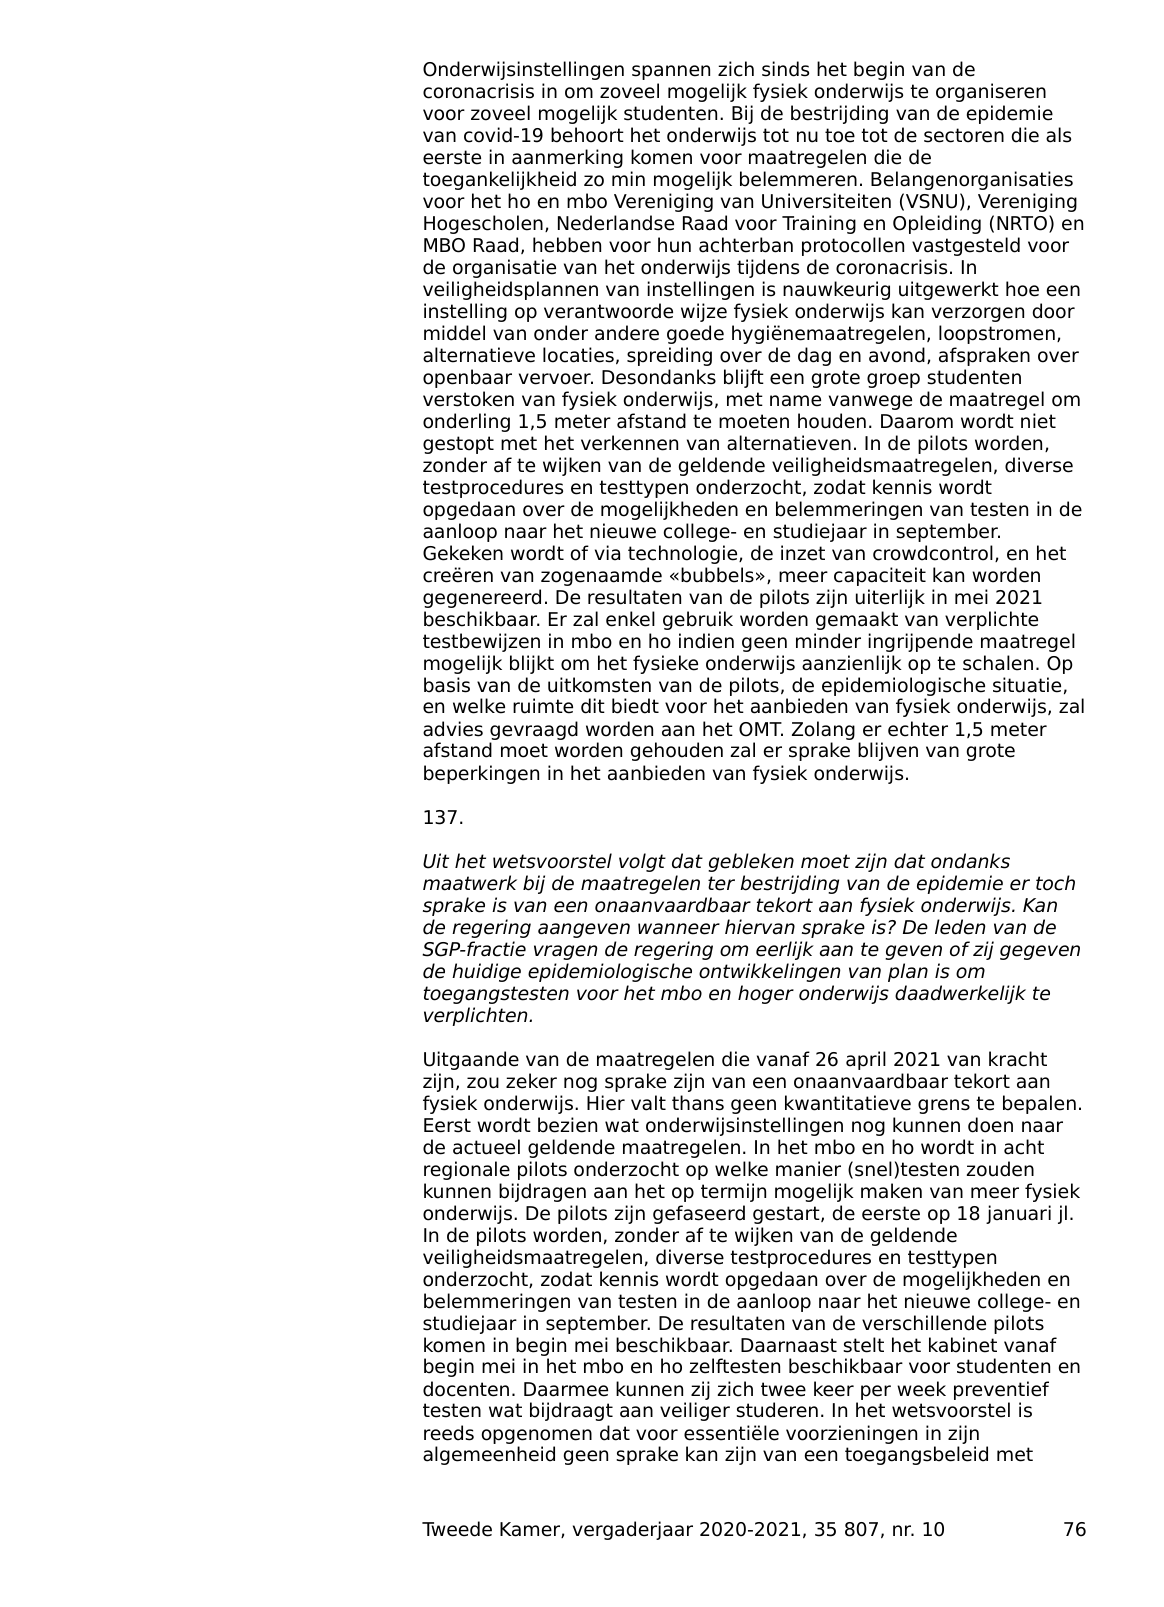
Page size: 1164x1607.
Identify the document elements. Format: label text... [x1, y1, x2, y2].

text Uit het wetsvoorstel volgt dat gebleken moet zijn dat ondanks maatwerk bij de maatregelen ter bestrijding van de epidemie er toch sprake is van een onaanvaardbaar tekort aan fysiek onderwijs. Kan de regering aangeven wanneer hiervan sprake is? De leden van de SGP-fractie vragen de regering om eerlijk aan te geven of zij gegeven de huidige epidemiologische ontwikkelingen van plan is om toegangstesten voor het mbo en hoger onderwijs daadwerkelijk te verplichten. [422, 851, 1087, 1027]
text 137. [422, 807, 1087, 828]
text Onderwijsinstellingen spannen zich sinds het begin van de coronacrisis in om zoveel mogelijk fysiek onderwijs te organiseren voor zoveel mogelijk studenten. Bij de bestrijding van de epidemie van covid-19 behoort het onderwijs tot nu toe tot de sectoren die als eerste in aanmerking komen voor maatregelen die de toegankelijkheid zo min mogelijk belemmeren. Belangenorganisaties voor het ho en mbo Vereniging van Universiteiten (VSNU), Vereniging Hogescholen, Nederlandse Raad voor Training en Opleiding (NRTO) en MBO Raad, hebben voor hun achterban protocollen vastgesteld voor de organisatie van het onderwijs tijdens de coronacrisis. In veiligheidsplannen van instellingen is nauwkeurig uitgewerkt hoe een instelling op verantwoorde wijze fysiek onderwijs kan verzorgen door middel van onder andere goede hygiënemaatregelen, loopstromen, alternatieve locaties, spreiding over de dag en avond, afspraken over openbaar vervoer. Desondanks blijft een grote groep studenten verstoken van fysiek onderwijs, met name vanwege de maatregel om onderling 1,5 meter afstand te moeten houden. Daarom wordt niet gestopt met het verkennen van alternatieven. In de pilots worden, zonder af te wijken van de geldende veiligheidsmaatregelen, diverse testprocedures en testtypen onderzocht, zodat kennis wordt opgedaan over de mogelijkheden en belemmeringen van testen in de aanloop naar het nieuwe college- en studiejaar in september. Gekeken wordt of via technologie, de inzet van crowdcontrol, en het creëren van zogenaamde «bubbels», meer capaciteit kan worden gegenereerd. De resultaten van de pilots zijn uiterlijk in mei 2021 beschikbaar. Er zal enkel gebruik worden gemaakt van verplichte testbewijzen in mbo en ho indien geen minder ingrijpende maatregel mogelijk blijkt om het fysieke onderwijs aanzienlijk op te schalen. Op basis van de uitkomsten van de pilots, de epidemiologische situatie, en welke ruimte dit biedt voor het aanbieden van fysiek onderwijs, zal advies gevraagd worden aan het OMT. Zolang er echter 1,5 meter afstand moet worden gehouden zal er sprake blijven van grote beperkingen in het aanbieden van fysiek onderwijs. [422, 59, 1087, 784]
text Uitgaande van de maatregelen die vanaf 26 april 2021 van kracht zijn, zou zeker nog sprake zijn van een onaanvaardbaar tekort aan fysiek onderwijs. Hier valt thans geen kwantitatieve grens te bepalen. Eerst wordt bezien wat onderwijsinstellingen nog kunnen doen naar de actueel geldende maatregelen. In het mbo en ho wordt in acht regionale pilots onderzocht op welke manier (snel)testen zouden kunnen bijdragen aan het op termijn mogelijk maken van meer fysiek onderwijs. De pilots zijn gefaseerd gestart, de eerste op 18 januari jl. In de pilots worden, zonder af te wijken van de geldende veiligheidsmaatregelen, diverse testprocedures en testtypen onderzocht, zodat kennis wordt opgedaan over de mogelijkheden en belemmeringen van testen in de aanloop naar het nieuwe college- en studiejaar in september. De resultaten van de verschillende pilots komen in begin mei beschikbaar. Daarnaast stelt het kabinet vanaf begin mei in het mbo en ho zelftesten beschikbaar voor studenten en docenten. Daarmee kunnen zij zich twee keer per week preventief testen wat bijdraagt aan veiliger studeren. In het wetsvoorstel is reeds opgenomen dat voor essentiële voorzieningen in zijn algemeenheid geen sprake kan zijn van een toegangsbeleid met [422, 1049, 1087, 1466]
